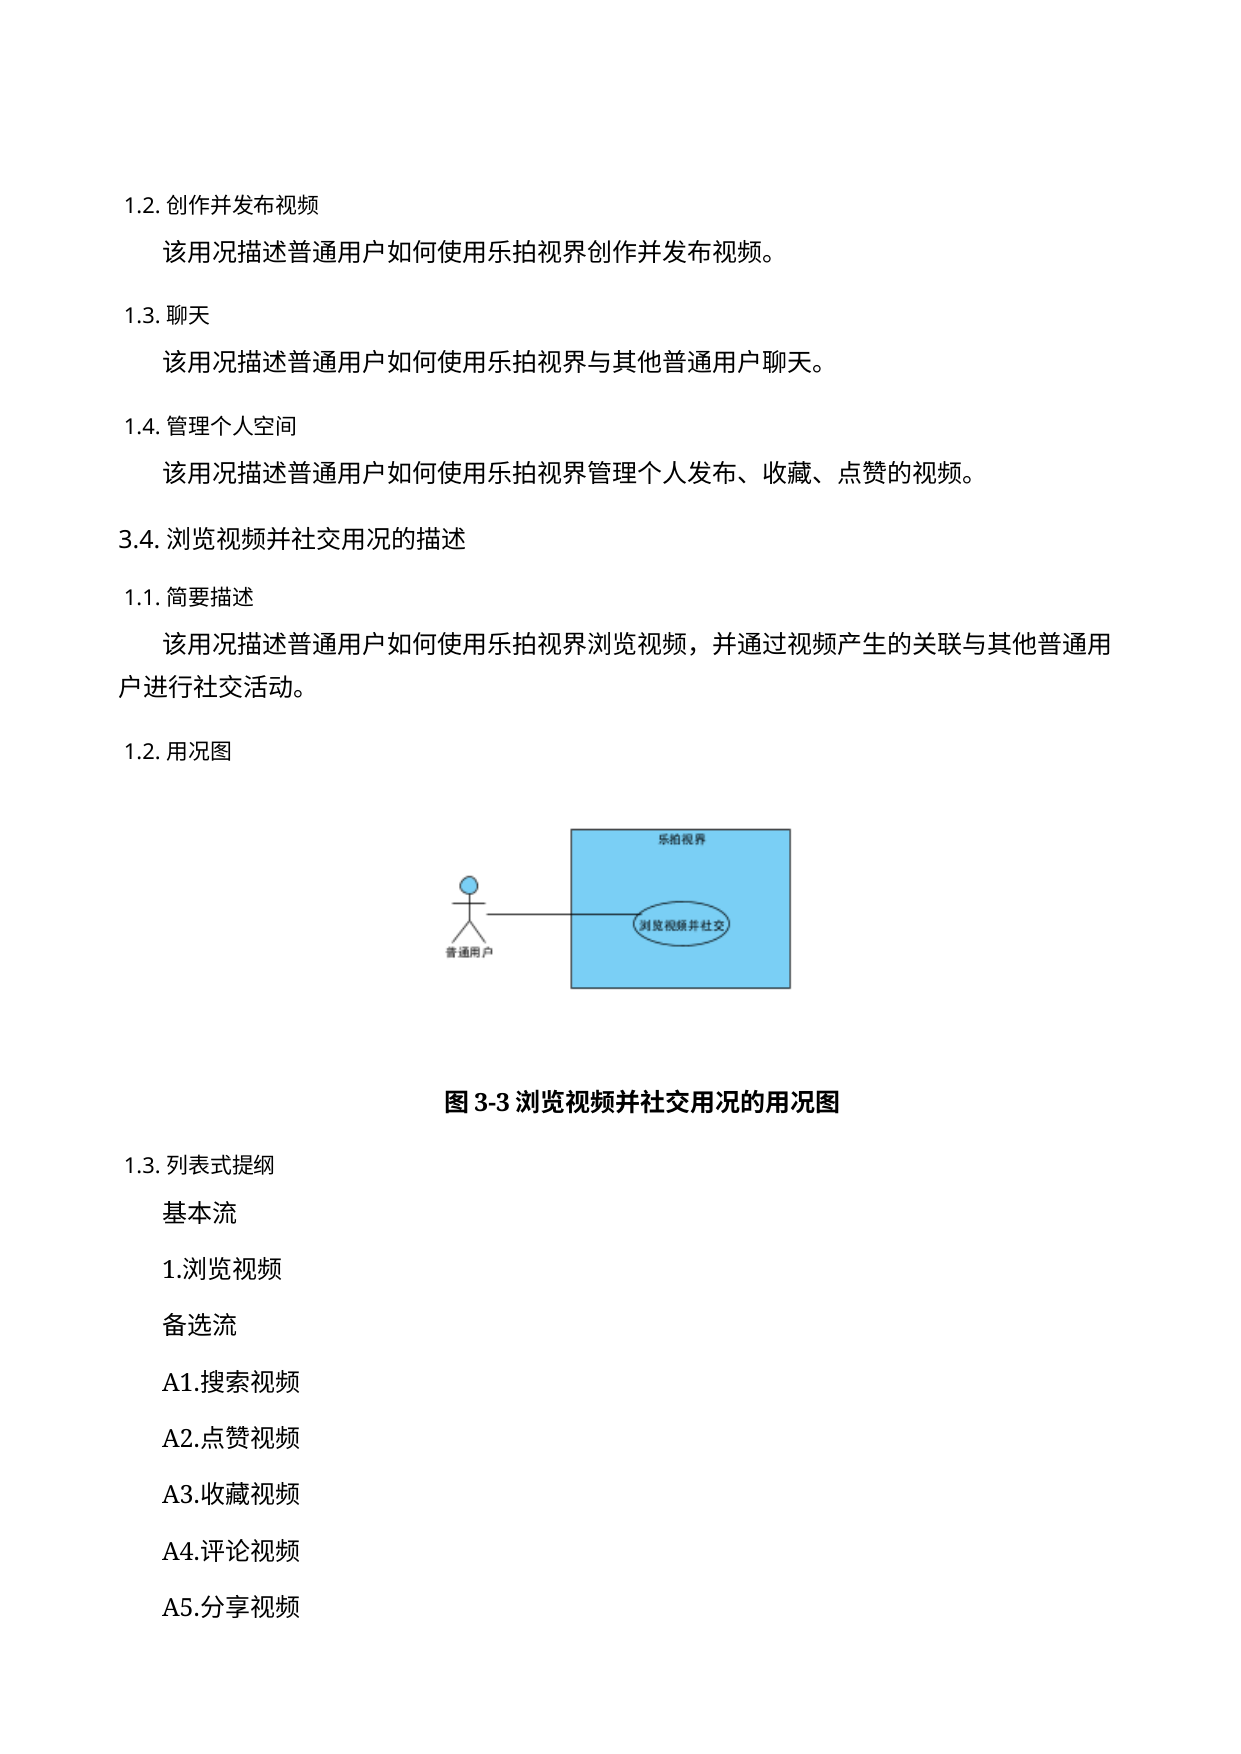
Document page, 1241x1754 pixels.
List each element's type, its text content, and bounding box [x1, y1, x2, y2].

subtitle 创作并发布视频 [118, 188, 1122, 219]
text 基本流 [118, 1193, 1122, 1229]
text 1.浏览视频 [118, 1249, 1122, 1286]
subtitle 聊天 [118, 298, 1122, 330]
text A2.点赞视频 [118, 1418, 1122, 1455]
text A4.评论视频 [118, 1531, 1122, 1567]
text 备选流 [118, 1306, 1122, 1342]
text 该用况描述普通用户如何使用乐拍视界管理个人发布、收藏、点赞的视频。 [118, 454, 1122, 490]
picture [380, 771, 860, 1063]
subtitle 用况图 [118, 734, 1122, 765]
text 该用况描述普通用户如何使用乐拍视界创作并发布视频。 [118, 232, 1122, 268]
subtitle 浏览视频并社交用况的描述 [118, 520, 1122, 556]
text 该用况描述普通用户如何使用乐拍视界与其他普通用户聊天。 [118, 343, 1122, 379]
text A3.收藏视频 [118, 1475, 1122, 1511]
text 该用况描述普通用户如何使用乐拍视界浏览视频，并通过视频产生的关联与其他普通用户进行社交活动。 [118, 624, 1122, 704]
subtitle 列表式提纲 [118, 1148, 1122, 1180]
text A5.分享视频 [118, 1587, 1122, 1624]
subtitle 管理个人空间 [118, 409, 1122, 441]
text 图3-3浏览视频并社交用况的用况图 [118, 1063, 1122, 1118]
subtitle 简要描述 [118, 579, 1122, 611]
text A1.搜索视频 [118, 1362, 1122, 1398]
